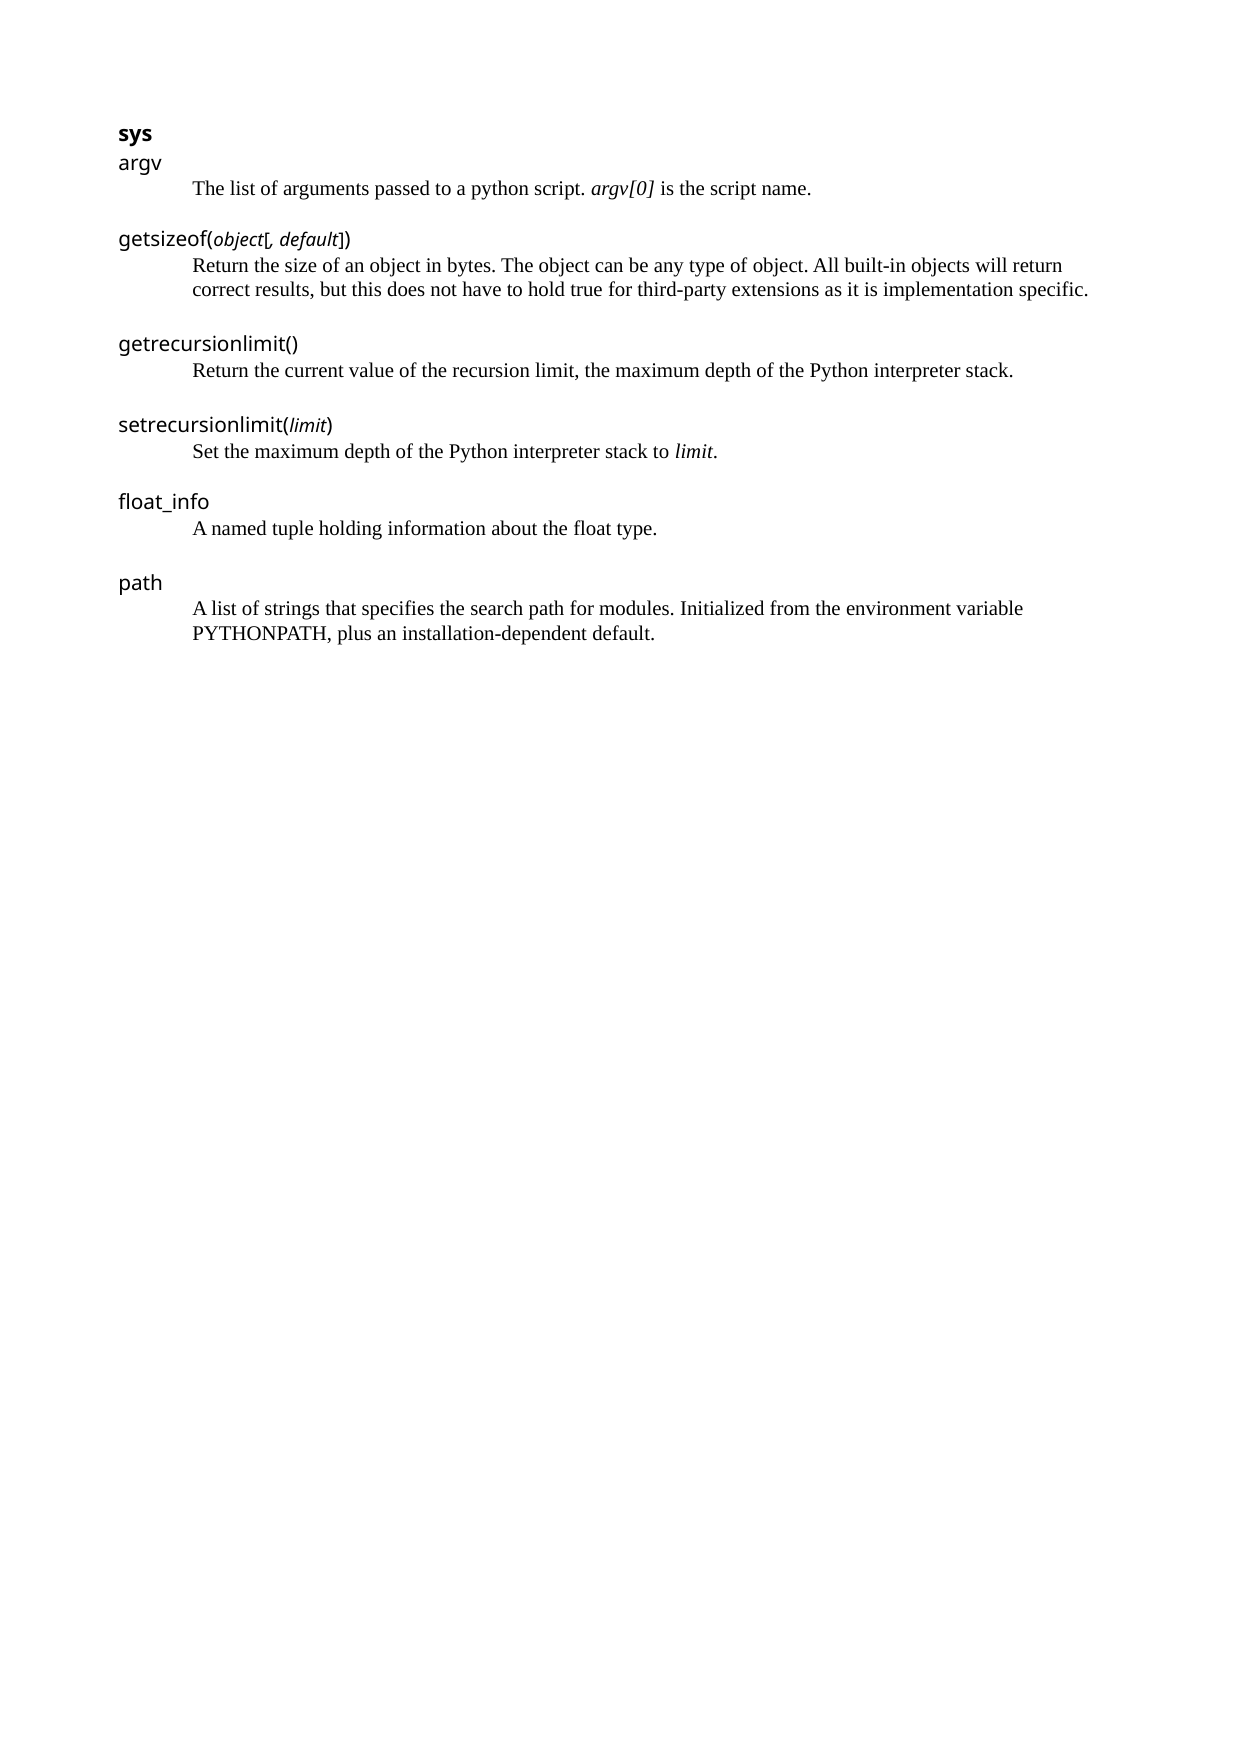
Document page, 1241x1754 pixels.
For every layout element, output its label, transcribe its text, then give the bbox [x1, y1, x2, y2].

text The list of arguments passed to a python script. argv[0] is the script name. [118, 176, 1122, 200]
subtitle sys [118, 118, 1122, 148]
text Return the current value of the recursion limit, the maximum depth of the Python interpreter stack. [118, 358, 1122, 382]
text Return the size of an object in bytes. The object can be any type of object. All built-in objects will return correct results, but this does not have to hold true for third-party extensions as it is implementation specific. [118, 253, 1122, 301]
text Set the maximum depth of the Python interpreter stack to limit. [118, 439, 1122, 463]
text path [118, 568, 1122, 596]
text A named tuple holding information about the float type. [118, 515, 1122, 539]
text getsizeof(object[, default]) [118, 224, 1122, 253]
text getrecursionlimit() [118, 329, 1122, 358]
text A list of strings that specifies the search path for modules. Initialized from the environment variable PYTHONPATH, plus an installation-dependent default. [118, 596, 1122, 644]
text setrecursionlimit(limit) [118, 410, 1122, 439]
text float_info [118, 487, 1122, 515]
text argv [118, 148, 1122, 176]
